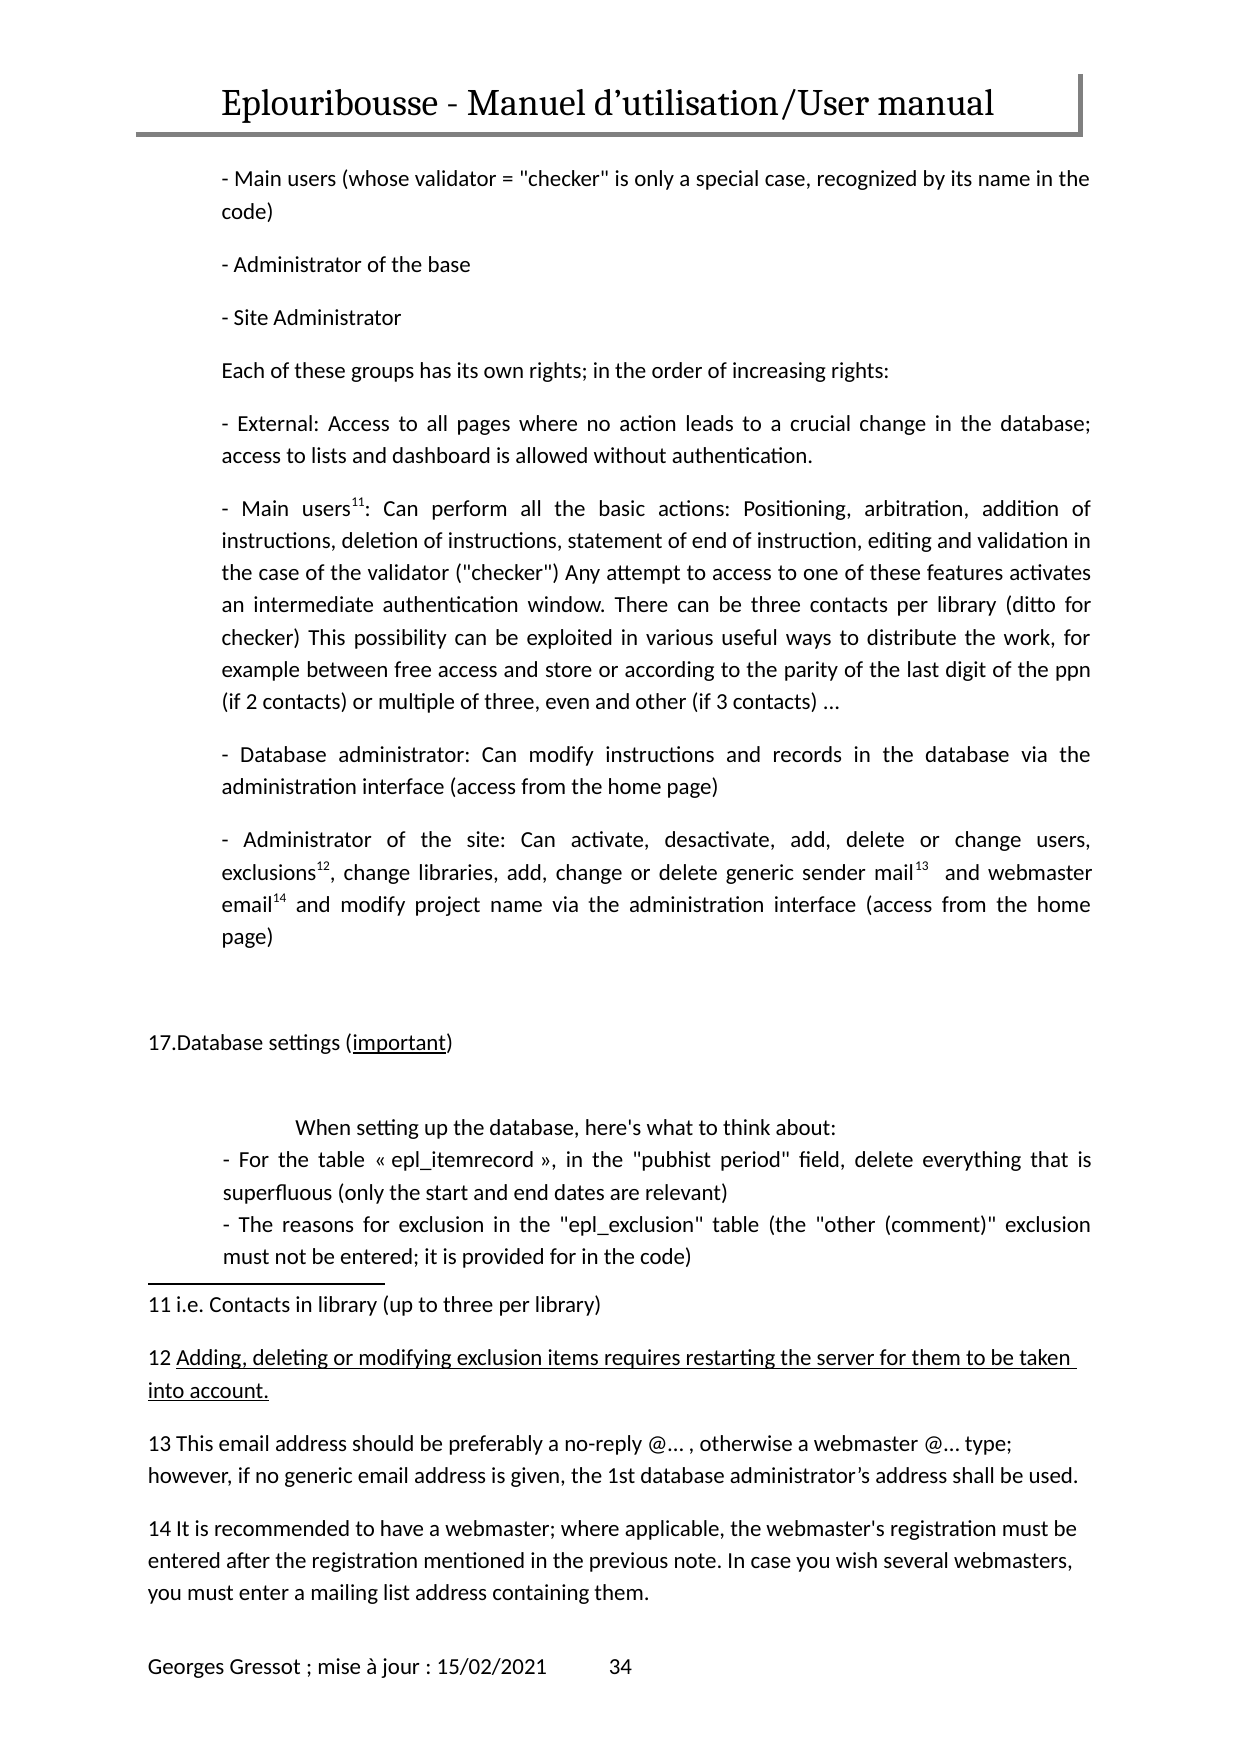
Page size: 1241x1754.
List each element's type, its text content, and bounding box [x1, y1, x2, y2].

text - Administrator of the base [221, 250, 1093, 278]
text - Database administrator: Can modify instructions and records in the database via the administration interface (access from the home page) [221, 740, 1093, 800]
list When setting up the database, here's what to think about: [223, 1113, 1093, 1141]
list - For the table « epl_itemrecord », in the "pubhist period" field, delete everything that is superfluous (only the start and end dates are relevant) [223, 1145, 1093, 1206]
text It is recommended to have a webmaster; where applicable, the webmaster's registration must be entered after the registration mentioned in the previous note. In case you wish several webmasters, you must enter a mailing list address containing them. [148, 1514, 1093, 1606]
list - The reasons for exclusion in the "epl_exclusion" table (the "other (comment)" exclusion must not be entered; it is provided for in the code) [223, 1210, 1093, 1270]
text This email address should be preferably a no-reply @… , otherwise a webmaster @… type; however, if no generic email address is given, the 1st database administrator’s address shall be used. [148, 1429, 1093, 1489]
text i.e. Contacts in library (up to three per library) [148, 1291, 1093, 1318]
text - Site Administrator [221, 303, 1093, 331]
text - Administrator of the site: Can activate, desactivate, add, delete or change users, exclusions, change libraries, add, change or delete generic sender mail and webmaster email and modify project name via the administration interface (access from the home page) [221, 825, 1093, 950]
text - External: Access to all pages where no action leads to a crucial change in the database; access to lists and dashboard is allowed without authentication. [221, 409, 1093, 469]
text Each of these groups has its own rights; in the order of increasing rights: [148, 356, 1093, 384]
text - Main users: Can perform all the basic actions: Positioning, arbitration, addition of instructions, deletion of instructions, statement of end of instruction, editing and validation in the case of the validator ("checker") Any attempt to access to one of these features activates an intermediate authentication window. There can be three contacts per library (ditto for checker) This possibility can be exploited in various useful ways to distribute the work, for example between free access and store or according to the parity of the last digit of the ppn (if 2 contacts) or multiple of three, even and other (if 3 contacts) ... [221, 494, 1093, 715]
text Adding, deleting or modifying exclusion items requires restarting the server for them to be taken into account. [148, 1343, 1093, 1404]
text - Main users (whose validator = "checker" is only a special case, recognized by its name in the code) [221, 164, 1093, 225]
text 17.Database settings (important) [148, 1028, 1093, 1056]
